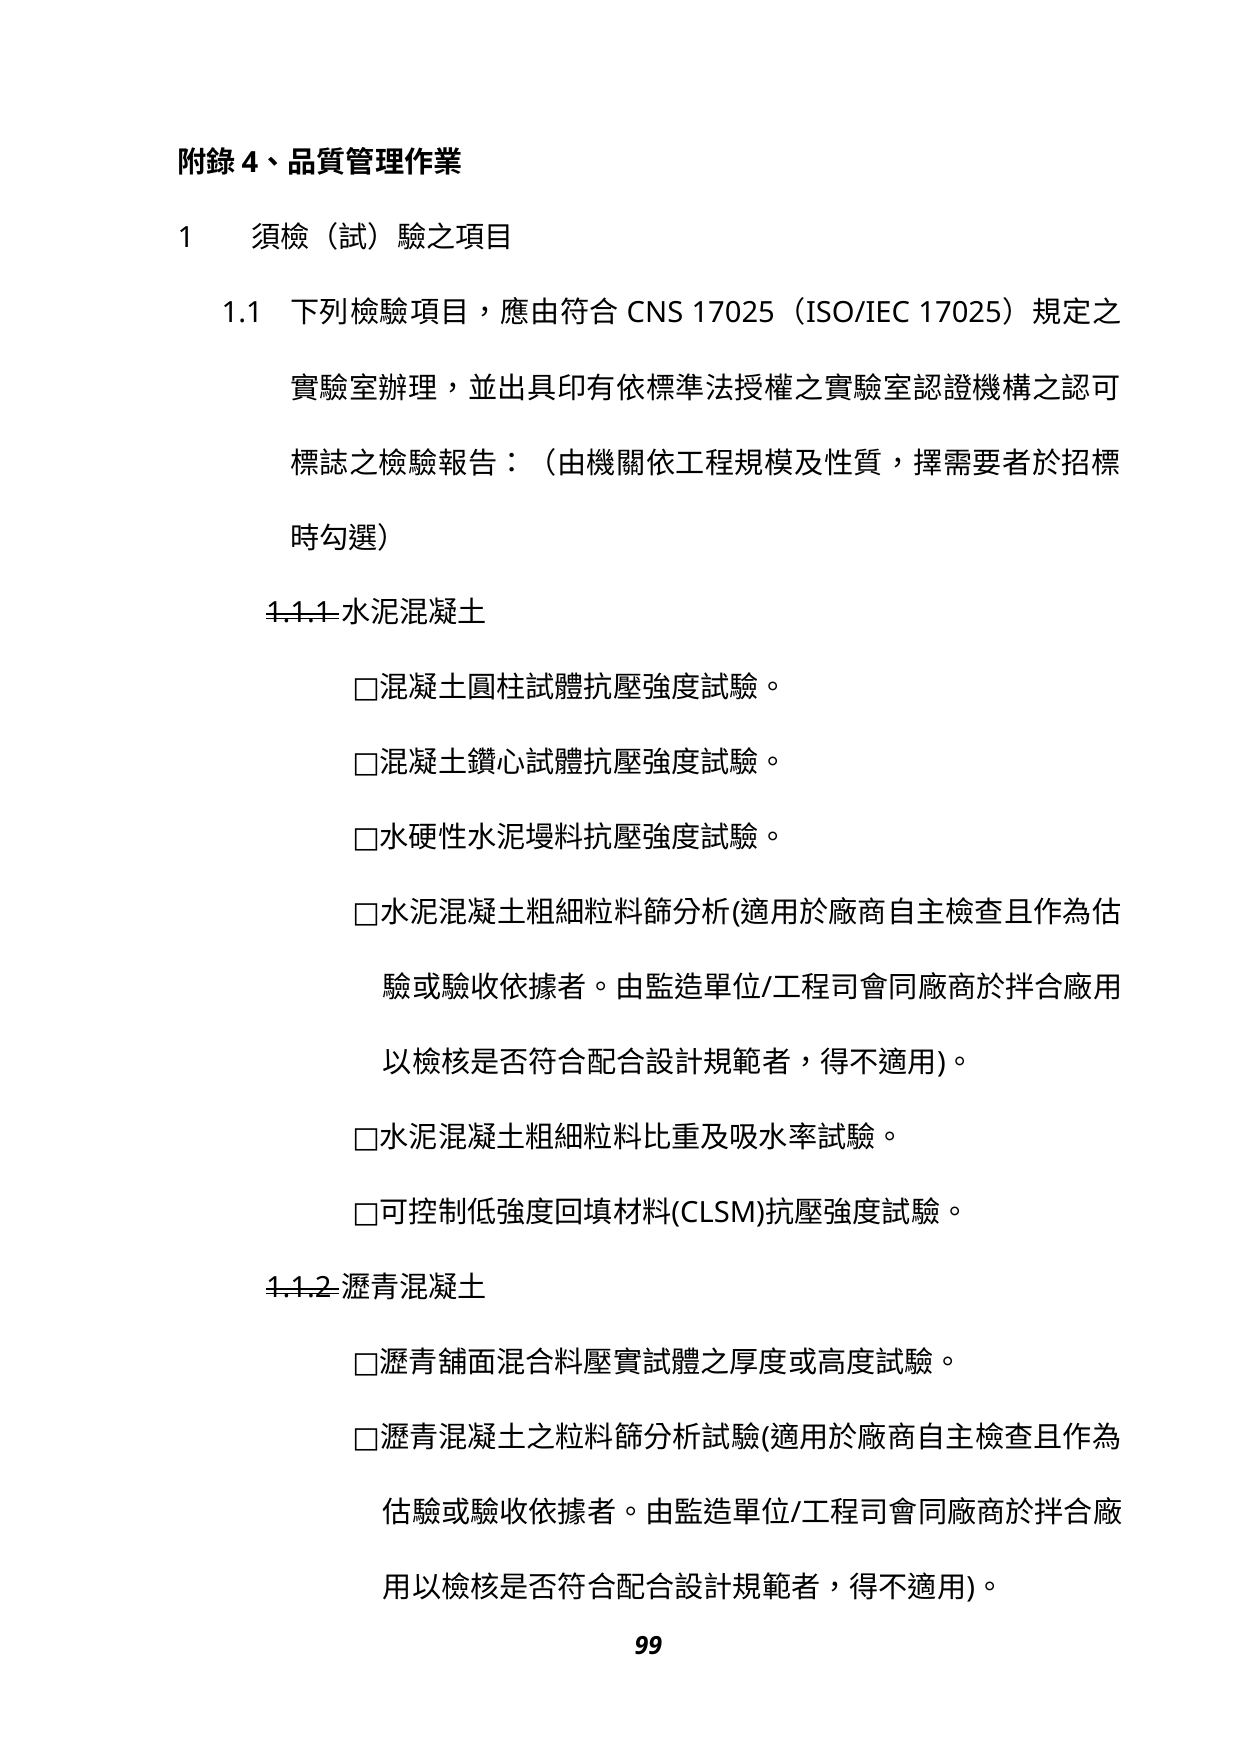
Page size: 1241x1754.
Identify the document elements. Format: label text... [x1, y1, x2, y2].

list 下列檢驗項目，應由符合CNS 17025（ISO/IEC 17025）規定之實驗室辦理，並出具印有依標準法授權之實驗室認證機構之認可標誌之檢驗報告：（由機關依工程規模及性質，擇需要者於招標時勾選） [221, 273, 1122, 573]
list 須檢（試）驗之項目 [177, 198, 1122, 273]
text □水泥混凝土粗細粒料比重及吸水率試驗。 [352, 1098, 1122, 1173]
text □可控制低強度回填材料(CLSM)抗壓強度試驗。 [352, 1173, 1122, 1248]
list 瀝青混凝土 [266, 1248, 1122, 1323]
text □水泥混凝土粗細粒料篩分析(適用於廠商自主檢查且作為估驗或驗收依據者。由監造單位/工程司會同廠商於拌合廠用以檢核是否符合配合設計規範者，得不適用)。 [352, 873, 1122, 1098]
text □瀝青混凝土之粒料篩分析試驗(適用於廠商自主檢查且作為估驗或驗收依據者。由監造單位/工程司會同廠商於拌合廠用以檢核是否符合配合設計規範者，得不適用)。 [352, 1398, 1122, 1623]
list 水泥混凝土 [266, 573, 1122, 648]
text □混凝土鑽心試體抗壓強度試驗。 [352, 723, 1122, 798]
text 附錄4、品質管理作業 [177, 123, 1122, 198]
text □瀝青舖面混合料壓實試體之厚度或高度試驗。 [352, 1323, 1122, 1398]
text □水硬性水泥墁料抗壓強度試驗。 [352, 798, 1122, 873]
text □混凝土圓柱試體抗壓強度試驗。 [352, 648, 1122, 723]
